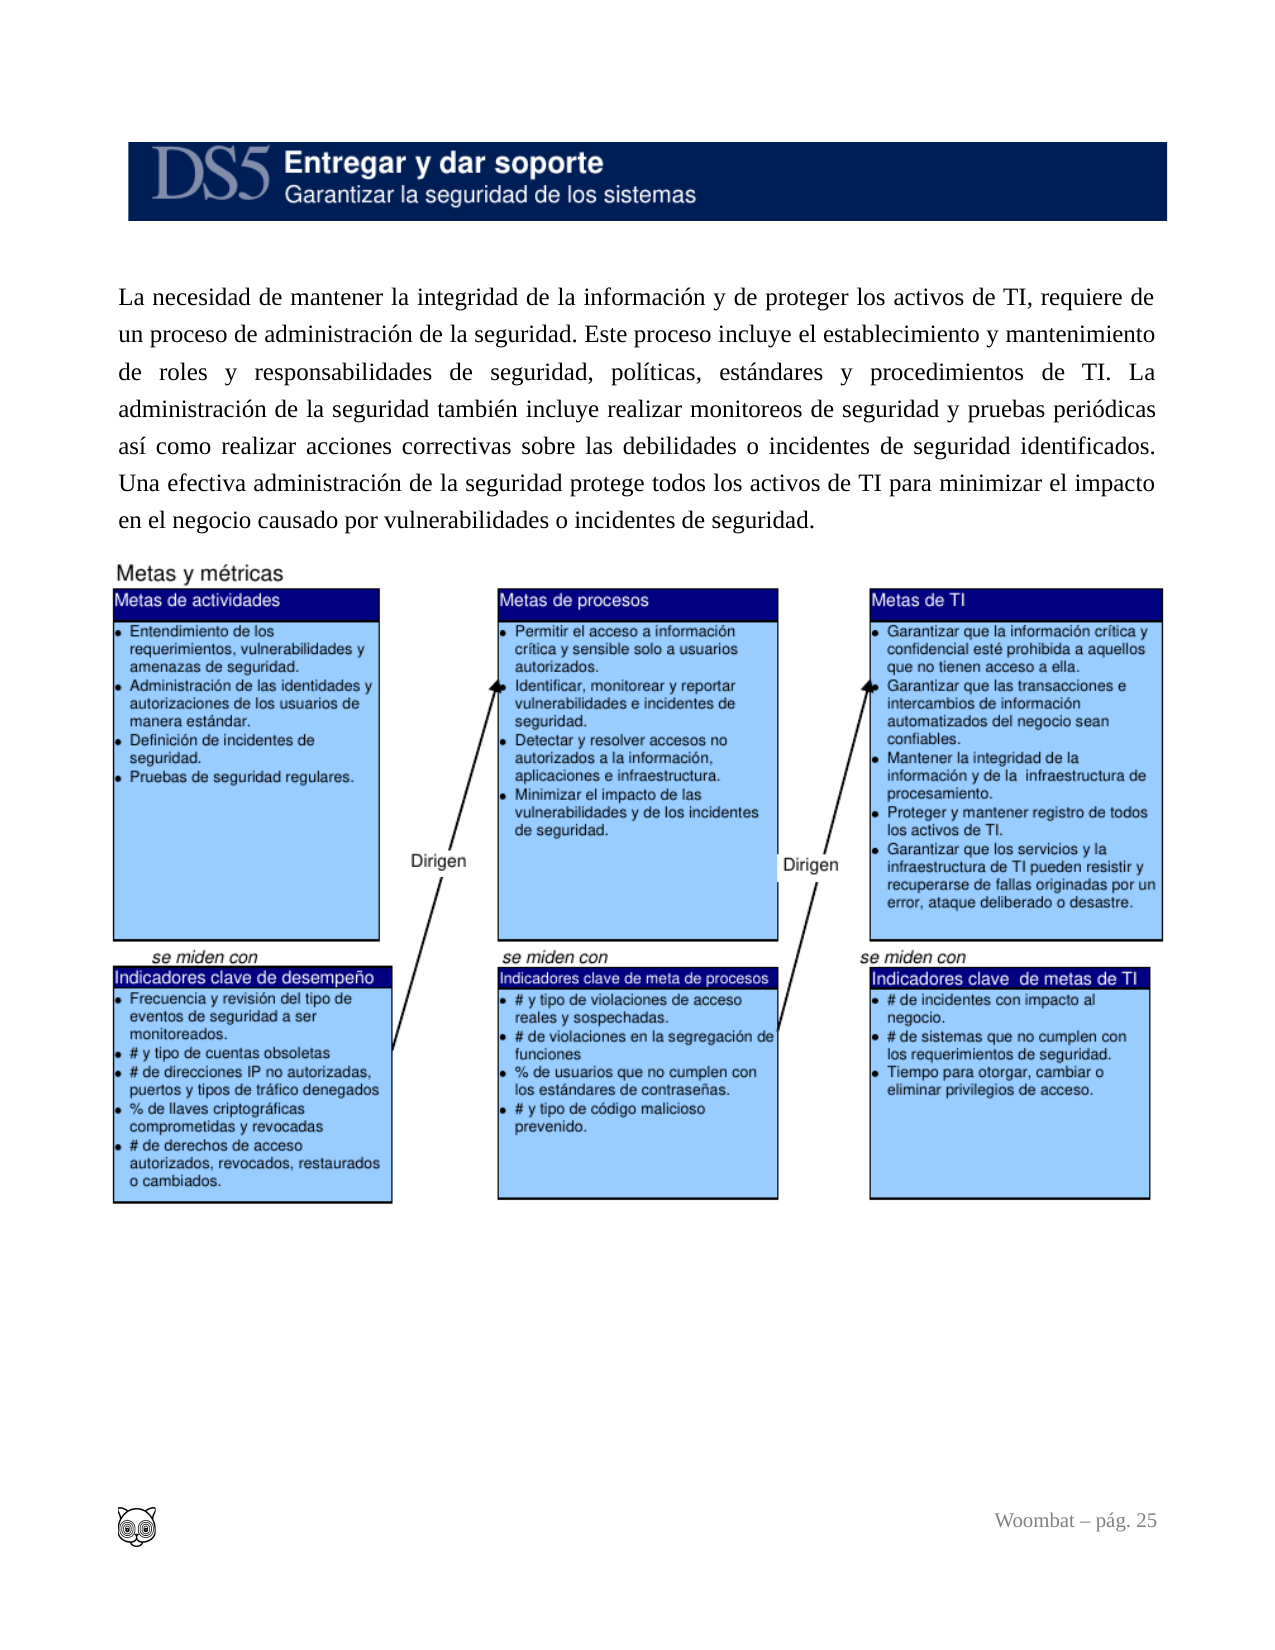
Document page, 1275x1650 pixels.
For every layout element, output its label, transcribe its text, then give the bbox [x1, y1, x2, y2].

picture [118, 1507, 156, 1547]
picture [128, 142, 1168, 221]
picture [108, 558, 1167, 1206]
text La necesidad de mantener la integridad de la información y de proteger los activos de TI, requiere de un proceso de administración de la seguridad. Este proceso incluye el establecimiento y mantenimiento de roles y responsabilidades de seguridad, políticas, estándares y procedimientos de TI. La administración de la seguridad también incluye realizar monitoreos de seguridad y pruebas periódicas así como realizar acciones correctivas sobre las debilidades o incidentes de seguridad identificados. Una efectiva administración de la seguridad protege todos los activos de TI para minimizar el impacto en el negocio causado por vulnerabilidades o incidentes de seguridad. [118, 282, 1157, 534]
